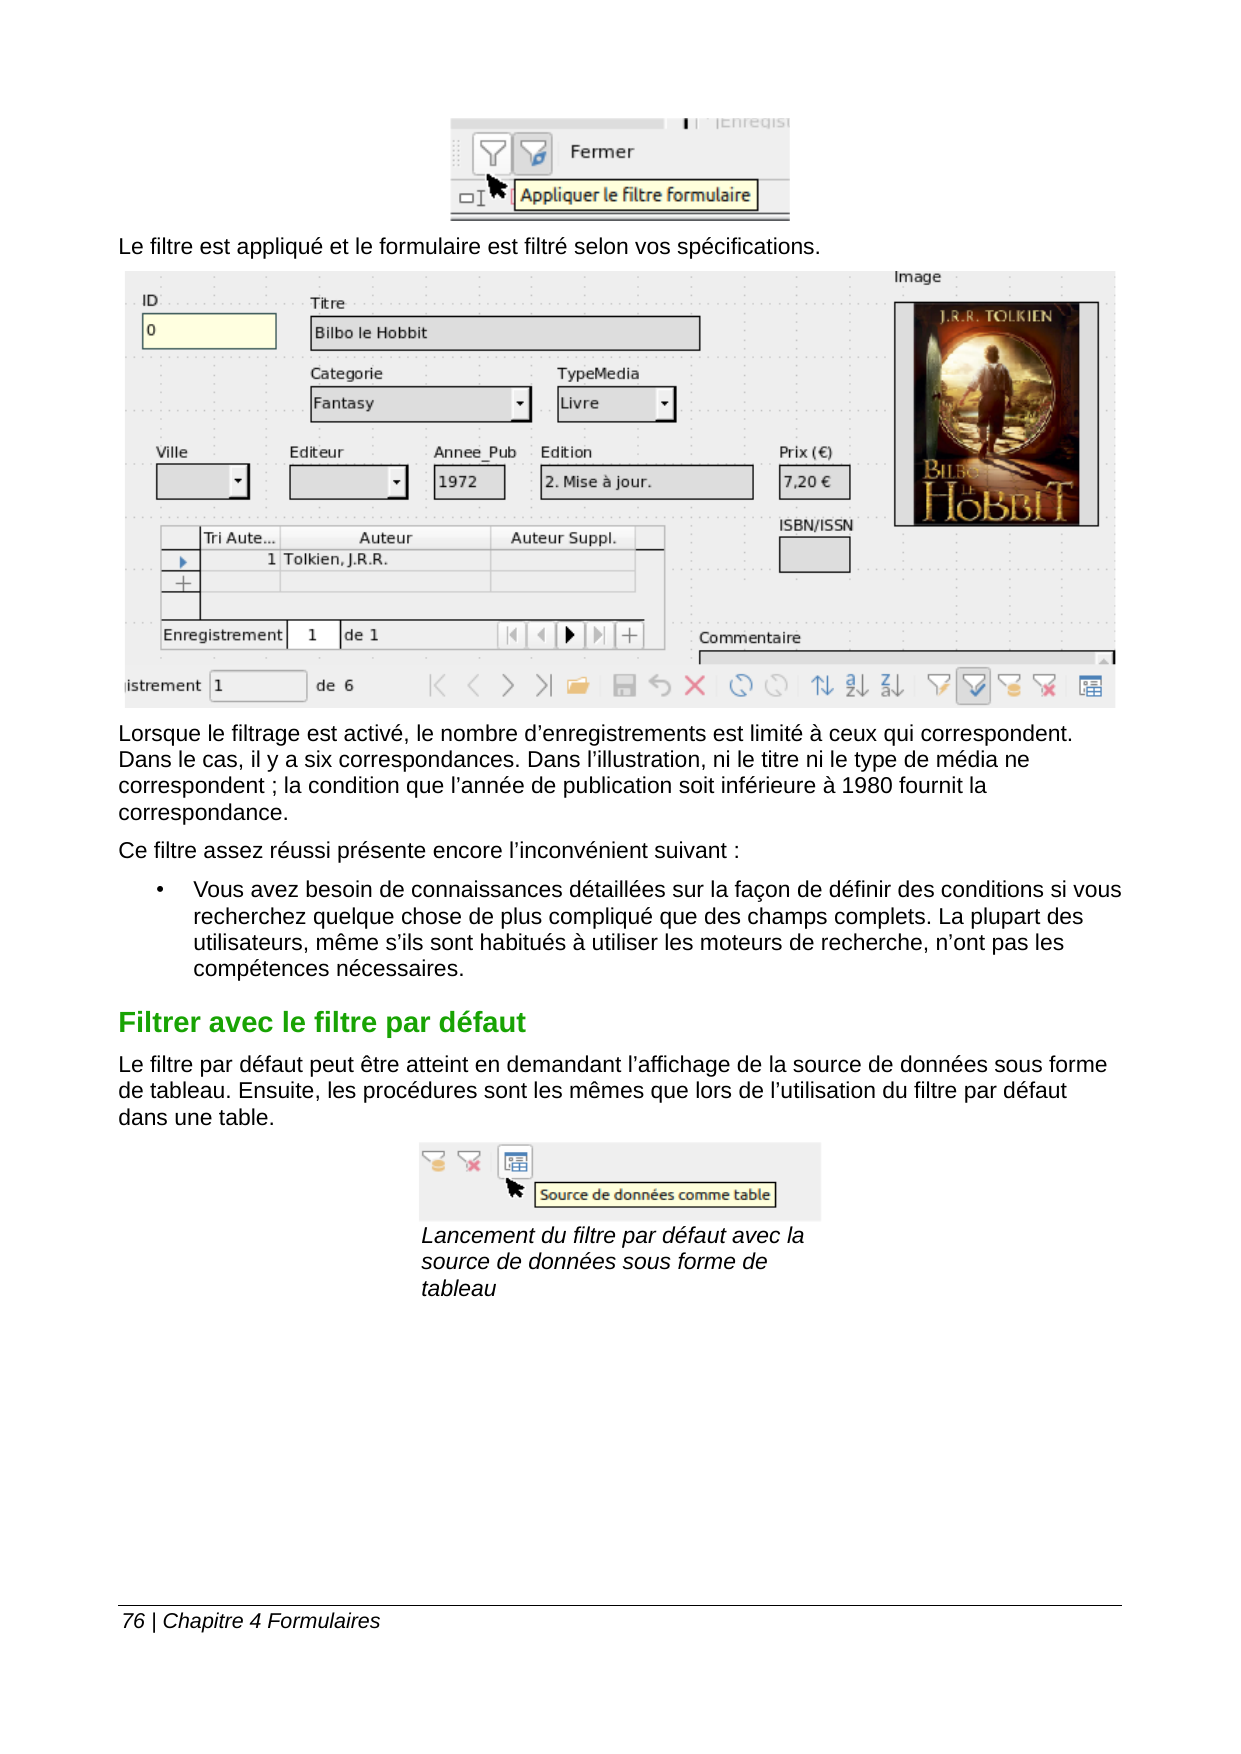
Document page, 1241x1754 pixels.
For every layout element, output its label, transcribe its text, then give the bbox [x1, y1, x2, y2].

text Ce filtre assez réussi présente encore l’inconvénient suivant : [118, 837, 1122, 864]
text Lancement du filtre par défaut avec la source de données sous forme de tableau [421, 1222, 819, 1301]
text Lorsque le filtrage est activé, le nombre d’enregistrements est limité à ceux qui correspondent. Dans le cas, il y a six correspondances. Dans l’illustration, ni le titre ni le type de média ne correspondent ; la condition que l’année de publication soit inférieure à 1980 fournit la correspondance. [118, 719, 1122, 825]
list Vous avez besoin de connaissances détaillées sur la façon de définir des conditions si vous recherchez quelque chose de plus compliqué que des champs complets. La plupart des utilisateurs, même s’ils sont habitués à utiliser les moteurs de recherche, n’ont pas les compétences nécessaires. [156, 876, 1122, 982]
subtitle Filtrer avec le filtre par défaut [118, 1005, 1122, 1039]
text Le filtre est appliqué et le formulaire est filtré selon vos spécifications. [118, 233, 1122, 259]
text Le filtre par défaut peut être atteint en demandant l’affichage de la source de données sous forme de tableau. Ensuite, les procédures sont les mêmes que lors de l’utilisation du filtre par défaut dans une table. [118, 1051, 1122, 1130]
